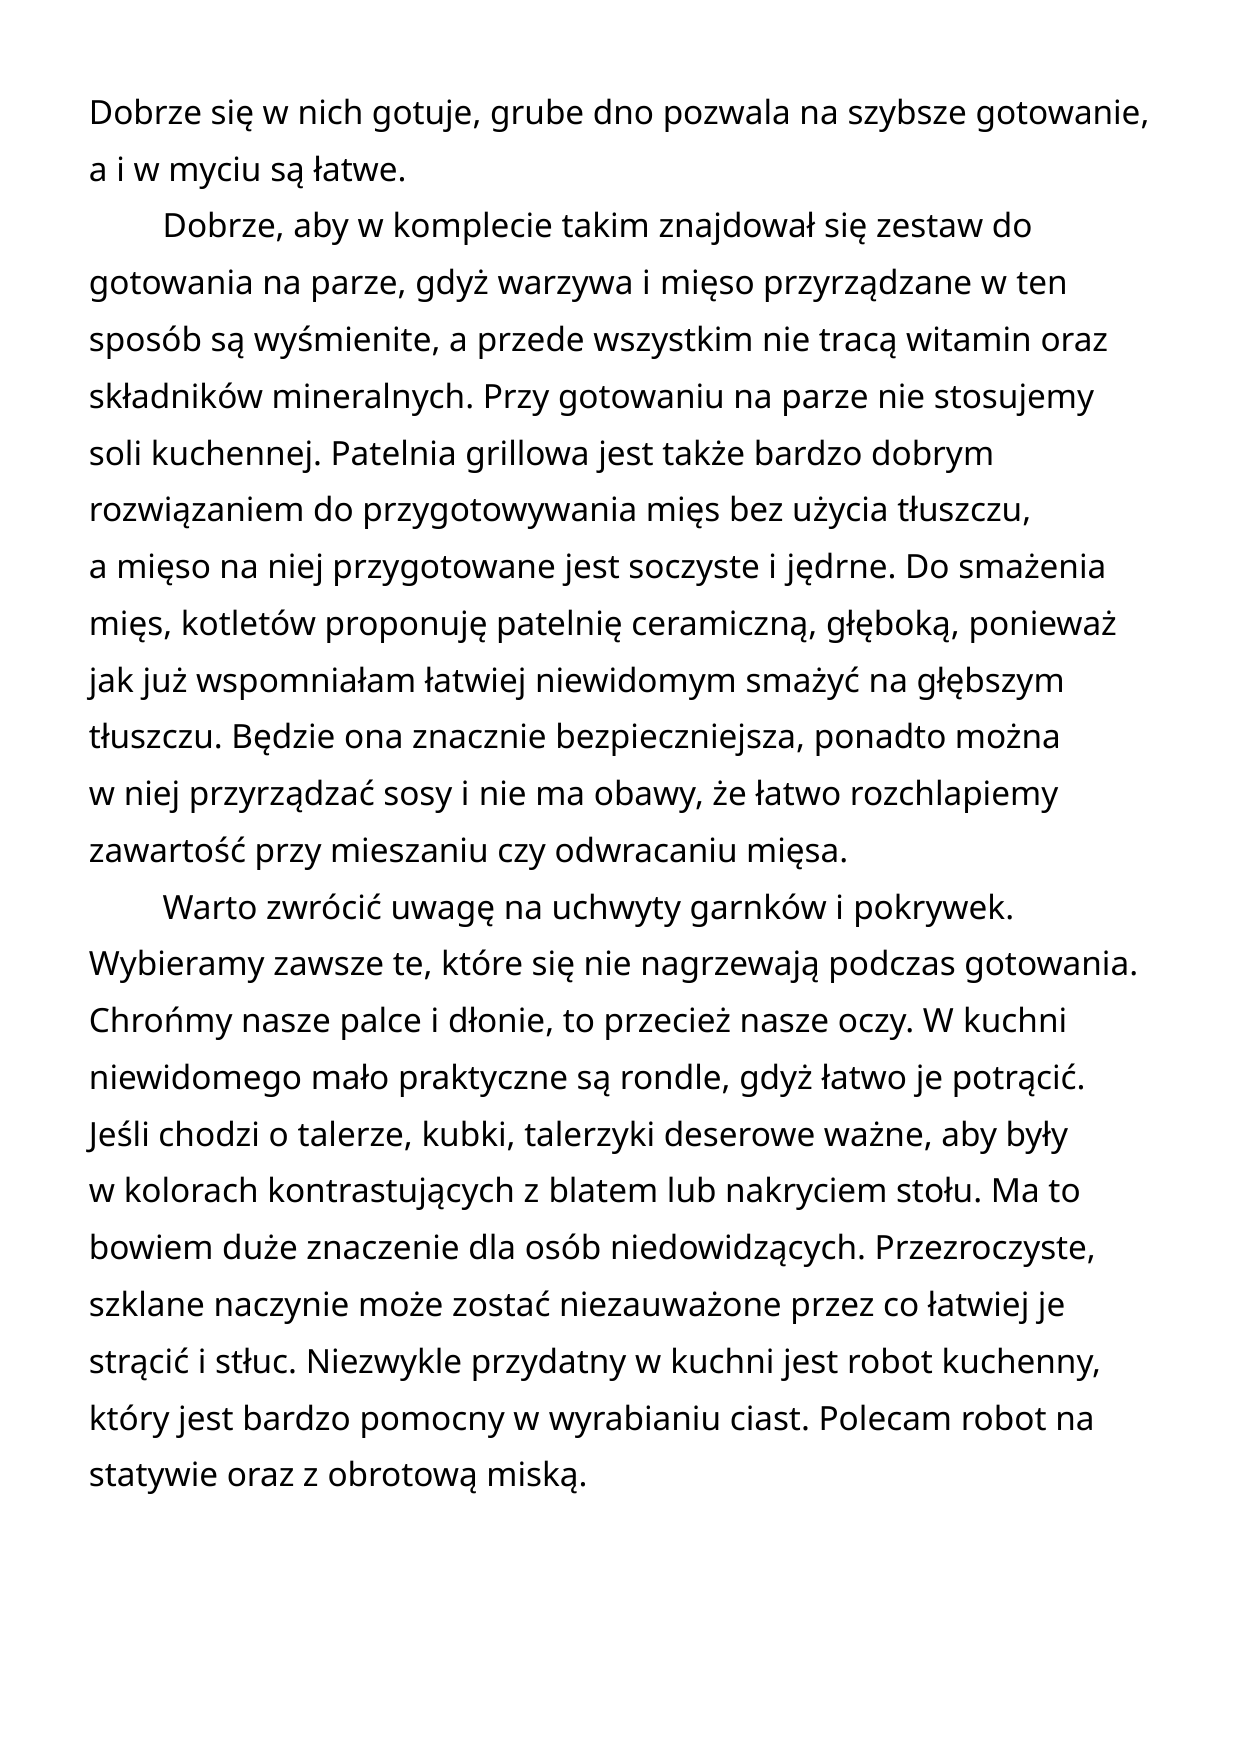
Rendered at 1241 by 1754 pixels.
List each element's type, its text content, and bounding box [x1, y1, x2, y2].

text Dobrze, aby w komplecie takim znajdował się zestaw do gotowania na parze, gdyż warzywa i mięso przyrządzane w ten sposób są wyśmienite, a przede wszystkim nie tracą witamin oraz składników mineralnych. Przy gotowaniu na parze nie stosujemy soli kuchennej. Patelnia grillowa jest także bardzo dobrym rozwiązaniem do przygotowywania mięs bez użycia tłuszczu, a mięso na niej przygotowane jest soczyste i jędrne. Do smażenia mięs, kotletów proponuję patelnię ceramiczną, głęboką, ponieważ jak już wspomniałam łatwiej niewidomym smażyć na głębszym tłuszczu. Będzie ona znacznie bezpieczniejsza, ponadto można w niej przyrządzać sosy i nie ma obawy, że łatwo rozchlapiemy zawartość przy mieszaniu czy odwracaniu mięsa. [89, 202, 1152, 872]
text Warto zwrócić uwagę na uchwyty garnków i pokrywek. Wybieramy zawsze te, które się nie nagrzewają podczas gotowania. Chrońmy nasze palce i dłonie, to przecież nasze oczy. W kuchni niewidomego mało praktyczne są rondle, gdyż łatwo je potrącić. Jeśli chodzi o talerze, kubki, talerzyki deserowe ważne, aby były w kolorach kontrastujących z blatem lub nakryciem stołu. Ma to bowiem duże znaczenie dla osób niedowidzących. Przezroczyste, szklane naczynie może zostać niezauważone przez co łatwiej je strącić i stłuc. Niezwykle przydatny w kuchni jest robot kuchenny, który jest bardzo pomocny w wyrabianiu ciast. Polecam robot na statywie oraz z obrotową miską. [89, 883, 1152, 1497]
text Dobrze się w nich gotuje, grube dno pozwala na szybsze gotowanie, a i w myciu są łatwe. [89, 89, 1152, 191]
